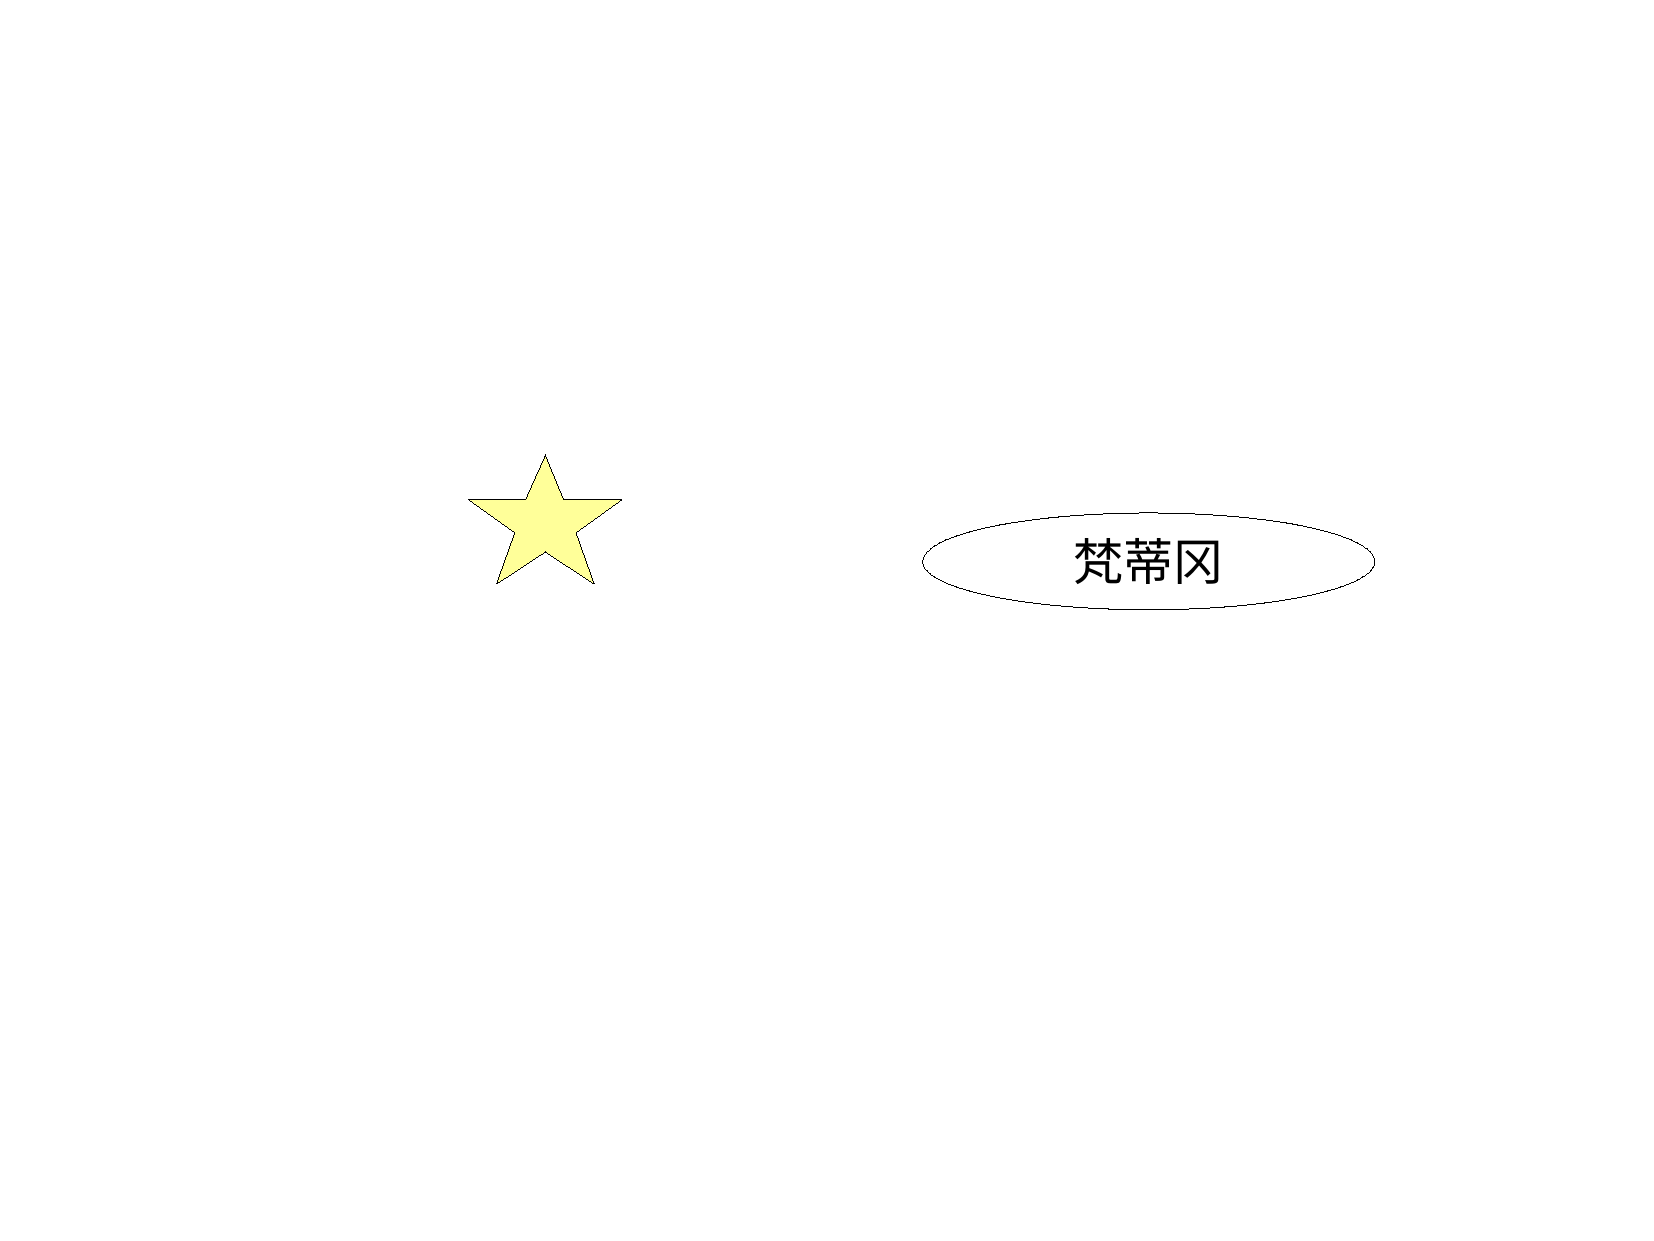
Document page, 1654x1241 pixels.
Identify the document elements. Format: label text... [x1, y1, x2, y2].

text_box 梵蒂冈 [922, 512, 1375, 610]
text_box [468, 454, 622, 584]
